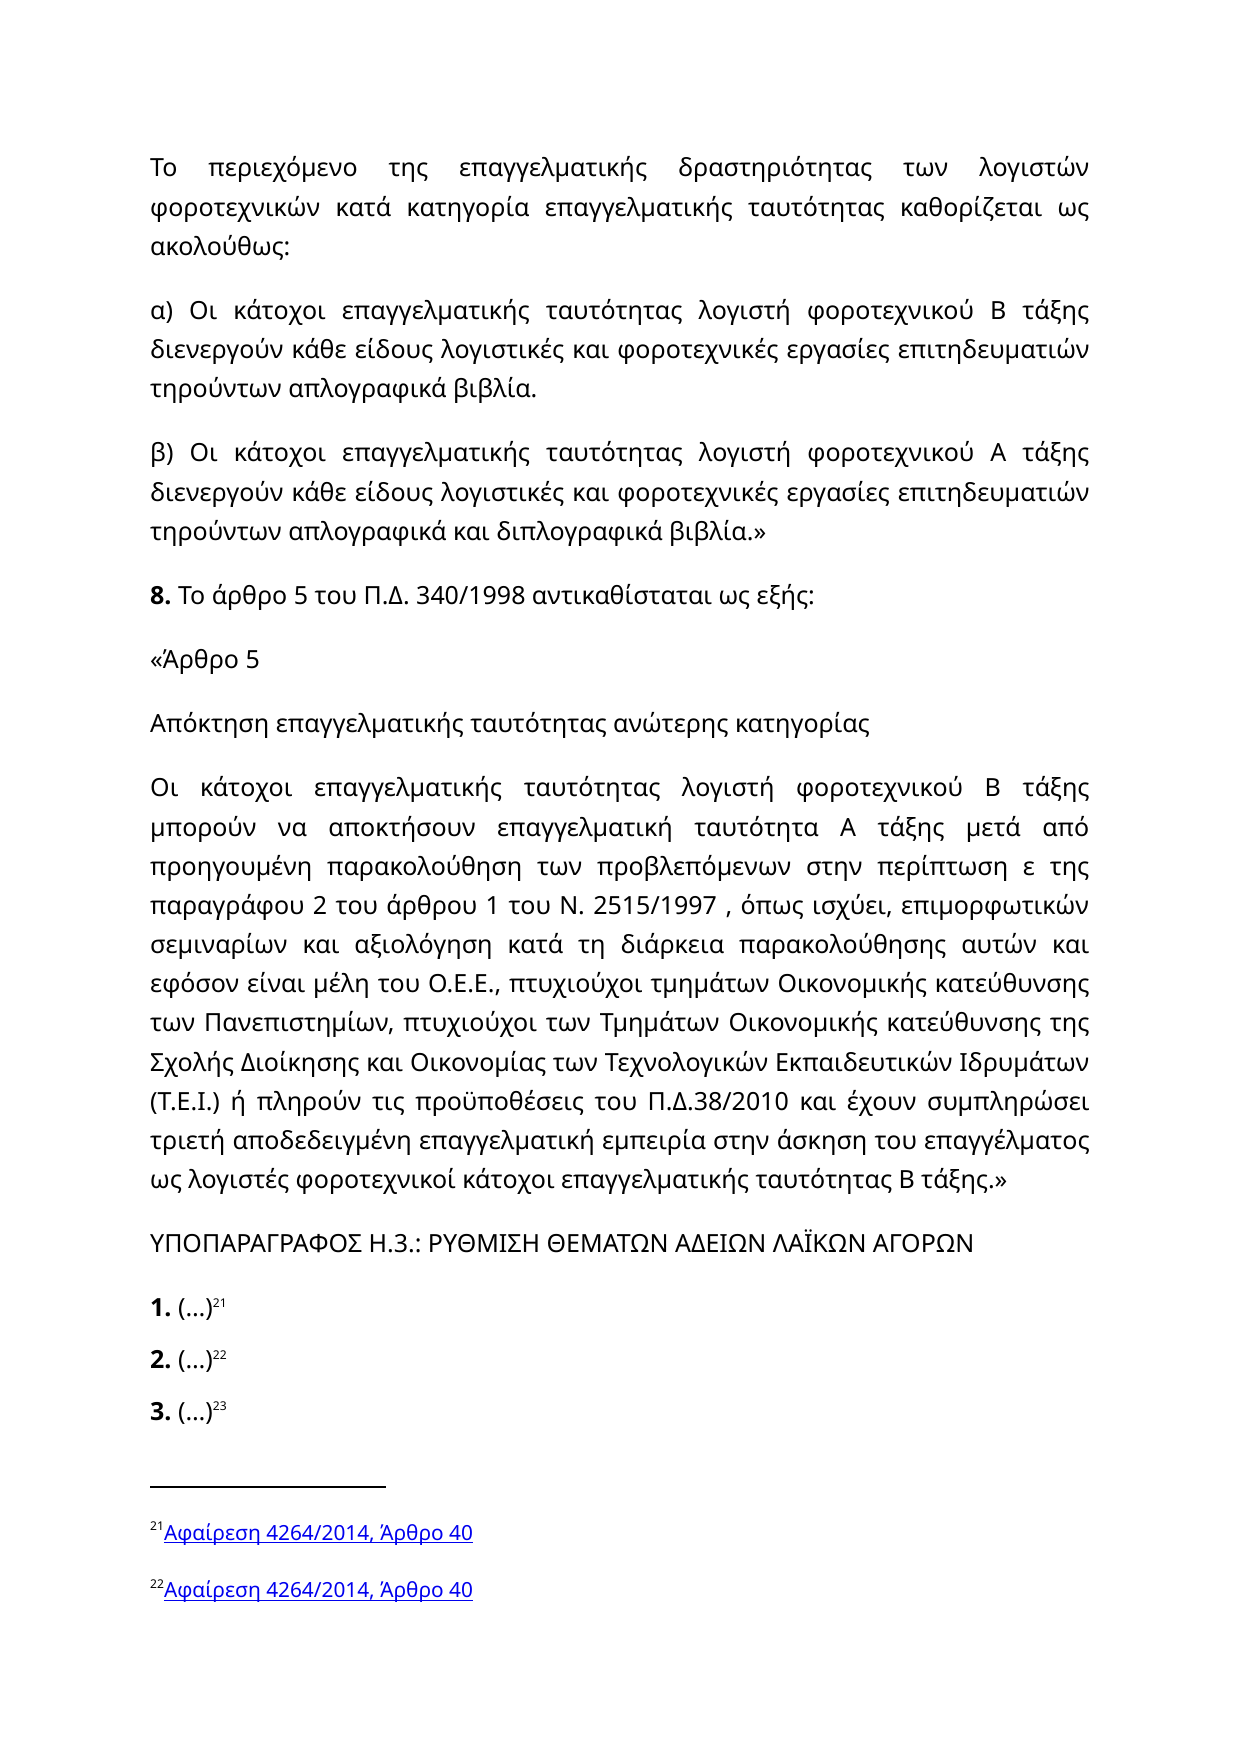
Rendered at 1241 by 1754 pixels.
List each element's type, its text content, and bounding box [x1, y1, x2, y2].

text 3. (…) [150, 1393, 1090, 1427]
text 1. (…) [150, 1290, 1090, 1324]
text Αφαίρεση 4264/2014, Άρθρο 40 [150, 1518, 1090, 1546]
text α) Οι κάτοχοι επαγγελματικής ταυτότητας λογιστή φοροτεχνικού Β τάξης διενεργούν κάθε είδους λογιστικές και φοροτεχνικές εργασίες επιτηδευματιών τηρούντων απλογραφικά βιβλία. [150, 292, 1090, 405]
text «Άρθρο 5 [150, 642, 1090, 676]
text 2. (…) [150, 1342, 1090, 1376]
text Οι κάτοχοι επαγγελματικής ταυτότητας λογιστή φοροτεχνικού Β τάξης μπορούν να αποκτήσουν επαγγελματική ταυτότητα Α τάξης μετά από προηγουμένη παρακολούθηση των προβλεπόμενων στην περίπτωση ε της παραγράφου 2 του άρθρου 1 του Ν. 2515/1997 , όπως ισχύει, επιμορφωτικών σεμιναρίων και αξιολόγηση κατά τη διάρκεια παρακολούθησης αυτών και εφόσον είναι μέλη του Ο.Ε.Ε., πτυχιούχοι τμημάτων Οικονομικής κατεύθυνσης των Πανεπιστημίων, πτυχιούχοι των Τμημάτων Οικονομικής κατεύθυνσης της Σχολής Διοίκησης και Οικονομίας των Τεχνολογικών Εκπαιδευτικών Ιδρυμάτων (Τ.Ε.Ι.) ή πληρούν τις προϋποθέσεις του Π.Δ.38/2010 και έχουν συμπληρώσει τριετή αποδεδειγμένη επαγγελματική εμπειρία στην άσκηση του επαγγέλματος ως λογιστές φοροτεχνικοί κάτοχοι επαγγελματικής ταυτότητας Β τάξης.» [150, 770, 1090, 1196]
text Αφαίρεση 4264/2014, Άρθρο 40 [150, 1576, 1090, 1604]
text Απόκτηση επαγγελματικής ταυτότητας ανώτερης κατηγορίας [150, 706, 1090, 740]
text ΥΠΟΠΑΡΑΓΡΑΦΟΣ Η.3.: ΡΥΘΜΙΣΗ ΘΕΜΑΤΩΝ ΑΔΕΙΩΝ ΛΑΪΚΩΝ ΑΓΟΡΩΝ [150, 1226, 1090, 1260]
text 8. Το άρθρο 5 του Π.Δ. 340/1998 αντικαθίσταται ως εξής: [150, 577, 1090, 612]
text Το περιεχόμενο της επαγγελματικής δραστηριότητας των λογιστών φοροτεχνικών κατά κατηγορία επαγγελματικής ταυτότητας καθορίζεται ως ακολούθως: [150, 150, 1090, 262]
text β) Οι κάτοχοι επαγγελματικής ταυτότητας λογιστή φοροτεχνικού Α τάξης διενεργούν κάθε είδους λογιστικές και φοροτεχνικές εργασίες επιτηδευματιών τηρούντων απλογραφικά και διπλογραφικά βιβλία.» [150, 435, 1090, 547]
